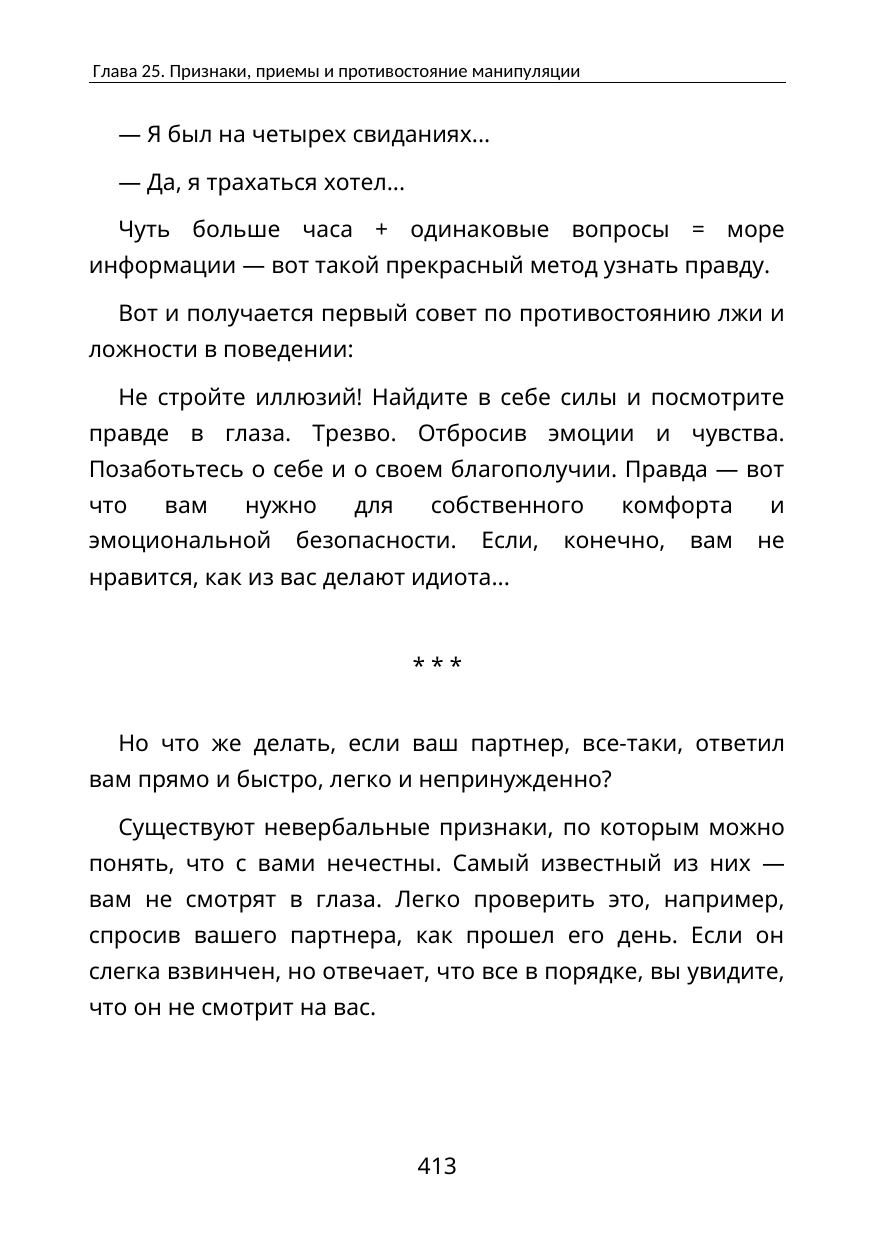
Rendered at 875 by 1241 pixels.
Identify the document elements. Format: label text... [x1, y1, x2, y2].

text Но что же делать, если ваш партнер, все-таки, ответил вам прямо и быстро, легко и непринужденно? [88, 727, 786, 794]
text — Я был на четырех свиданиях... [88, 118, 786, 149]
text Вот и получается первый совет по противостоянию лжи и ложности в поведении: [88, 297, 786, 364]
text Существуют невербальные признаки, по которым можно понять, что с вами нечестны. Самый известный из них — вам не смотрят в глаза. Легко проверить это, например, спросив вашего партнера, как прошел его день. Если он слегка взвинчен, но отвечает, что все в порядке, вы увидите, что он не смотрит на вас. [88, 811, 786, 1022]
subtitle * * * [88, 650, 786, 681]
text — Да, я трахаться хотел... [88, 166, 786, 197]
text Чуть больше часа + одинаковые вопросы = море информации — вот такой прекрасный метод узнать правду. [88, 213, 786, 281]
text Не стройте иллюзий! Найдите в себе силы и посмотрите правде в глаза. Трезво. Отбросив эмоции и чувства. Позаботьтесь о себе и о своем благополучии. Правда — вот что вам нужно для собственного комфорта и эмоциональной безопасности. Если, конечно, вам не нравится, как из вас делают идиота... [88, 381, 786, 592]
